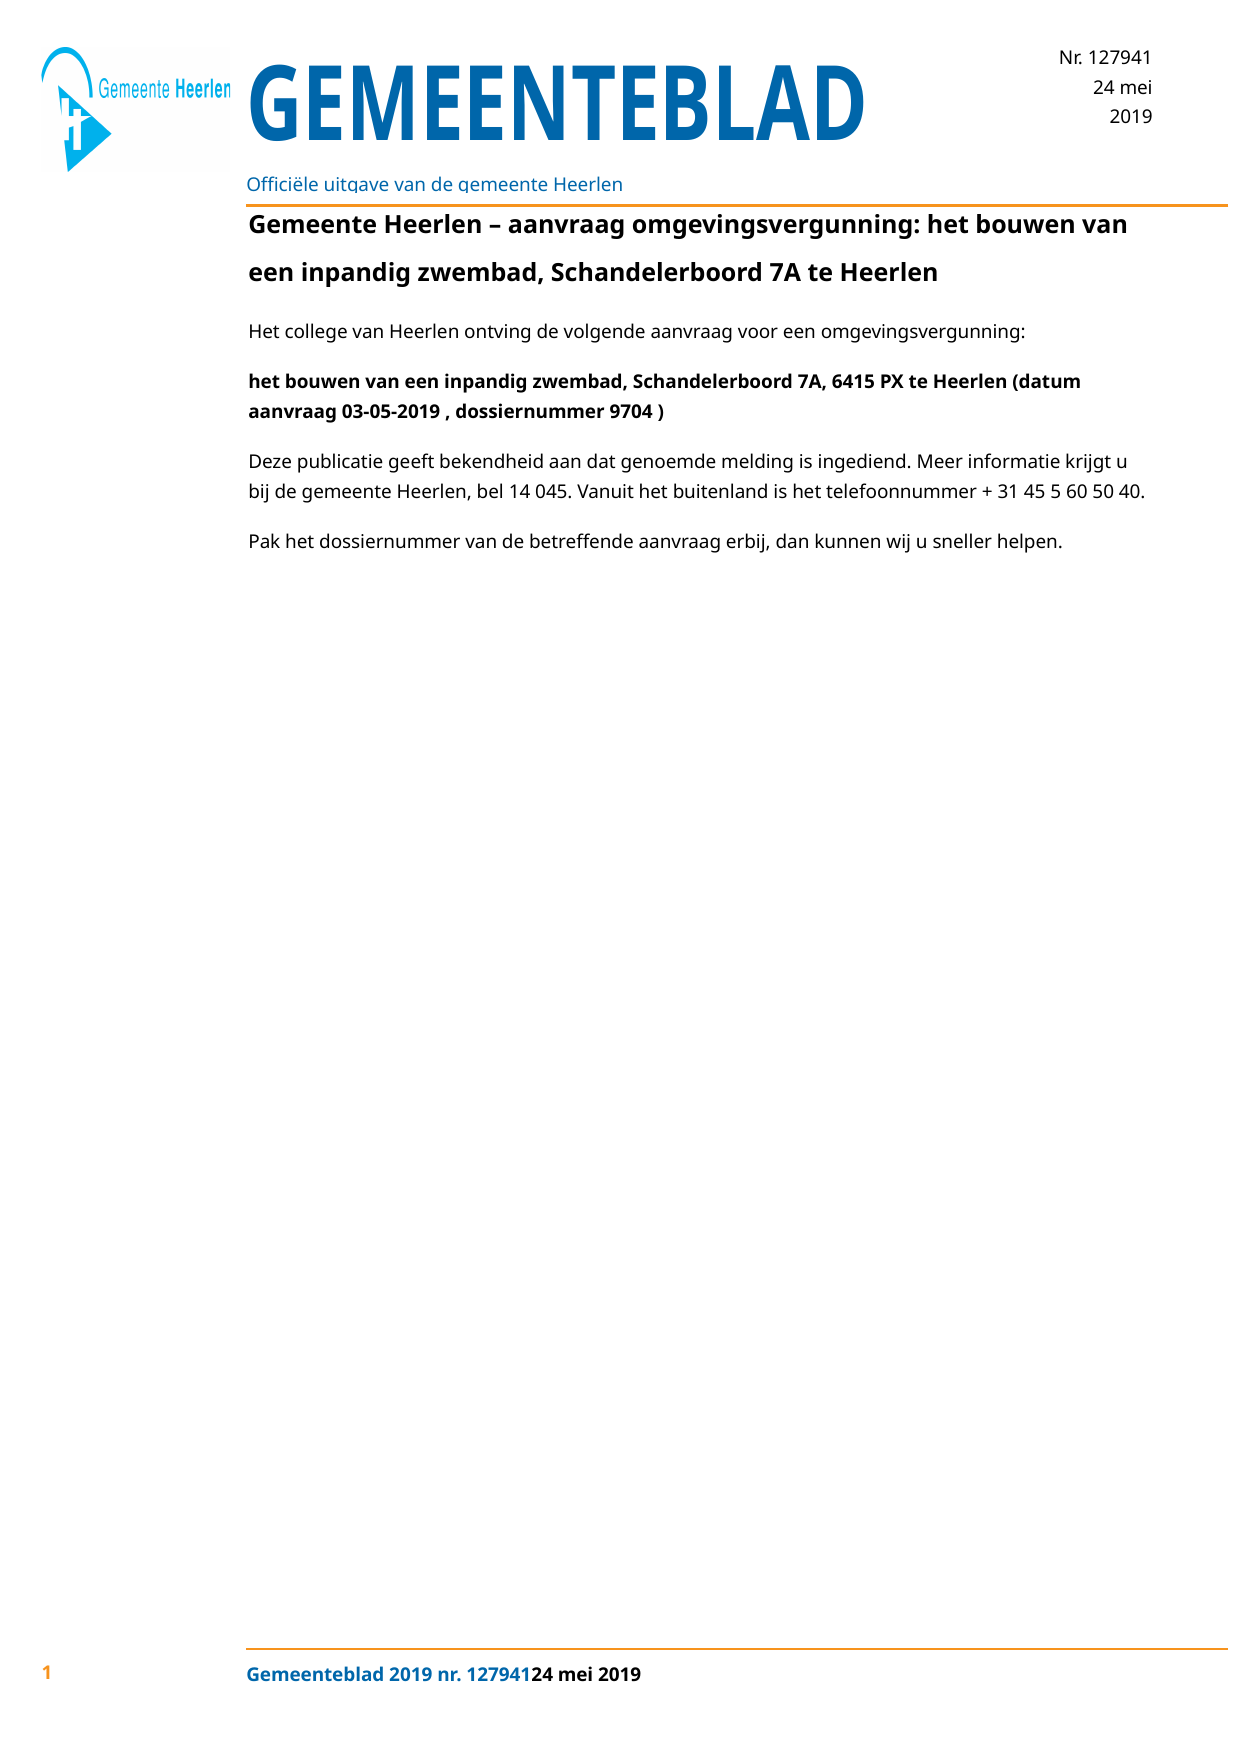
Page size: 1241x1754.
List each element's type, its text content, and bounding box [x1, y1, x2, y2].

picture [41, 47, 58, 70]
text Het college van Heerlen ontving de volgende aanvraag voor een omgevingsvergunning: [248, 318, 1152, 344]
text het bouwen van een inpandig zwembad, Schandelerboord 7A, 6415 PX te Heerlen (datum aanvraag 03-05-2019 , dossiernummer 9704 ) [248, 368, 1152, 424]
text Pak het dossiernummer van de betreffende aanvraag erbij, dan kunnen wij u sneller helpen. [248, 528, 1152, 554]
picture [41, 47, 231, 172]
text Deze publicatie geeft bekendheid aan dat genoemde melding is ingediend. Meer informatie krijgt u bij de gemeente Heerlen, bel 14 045. Vanuit het buitenland is het telefoonnummer + 31 45 5 60 50 40. [248, 448, 1152, 504]
text Gemeente Heerlen – aanvraag omgevingsvergunning: het bouwen van een inpandig zwembad, Schandelerboord 7A te Heerlen [248, 207, 1152, 288]
